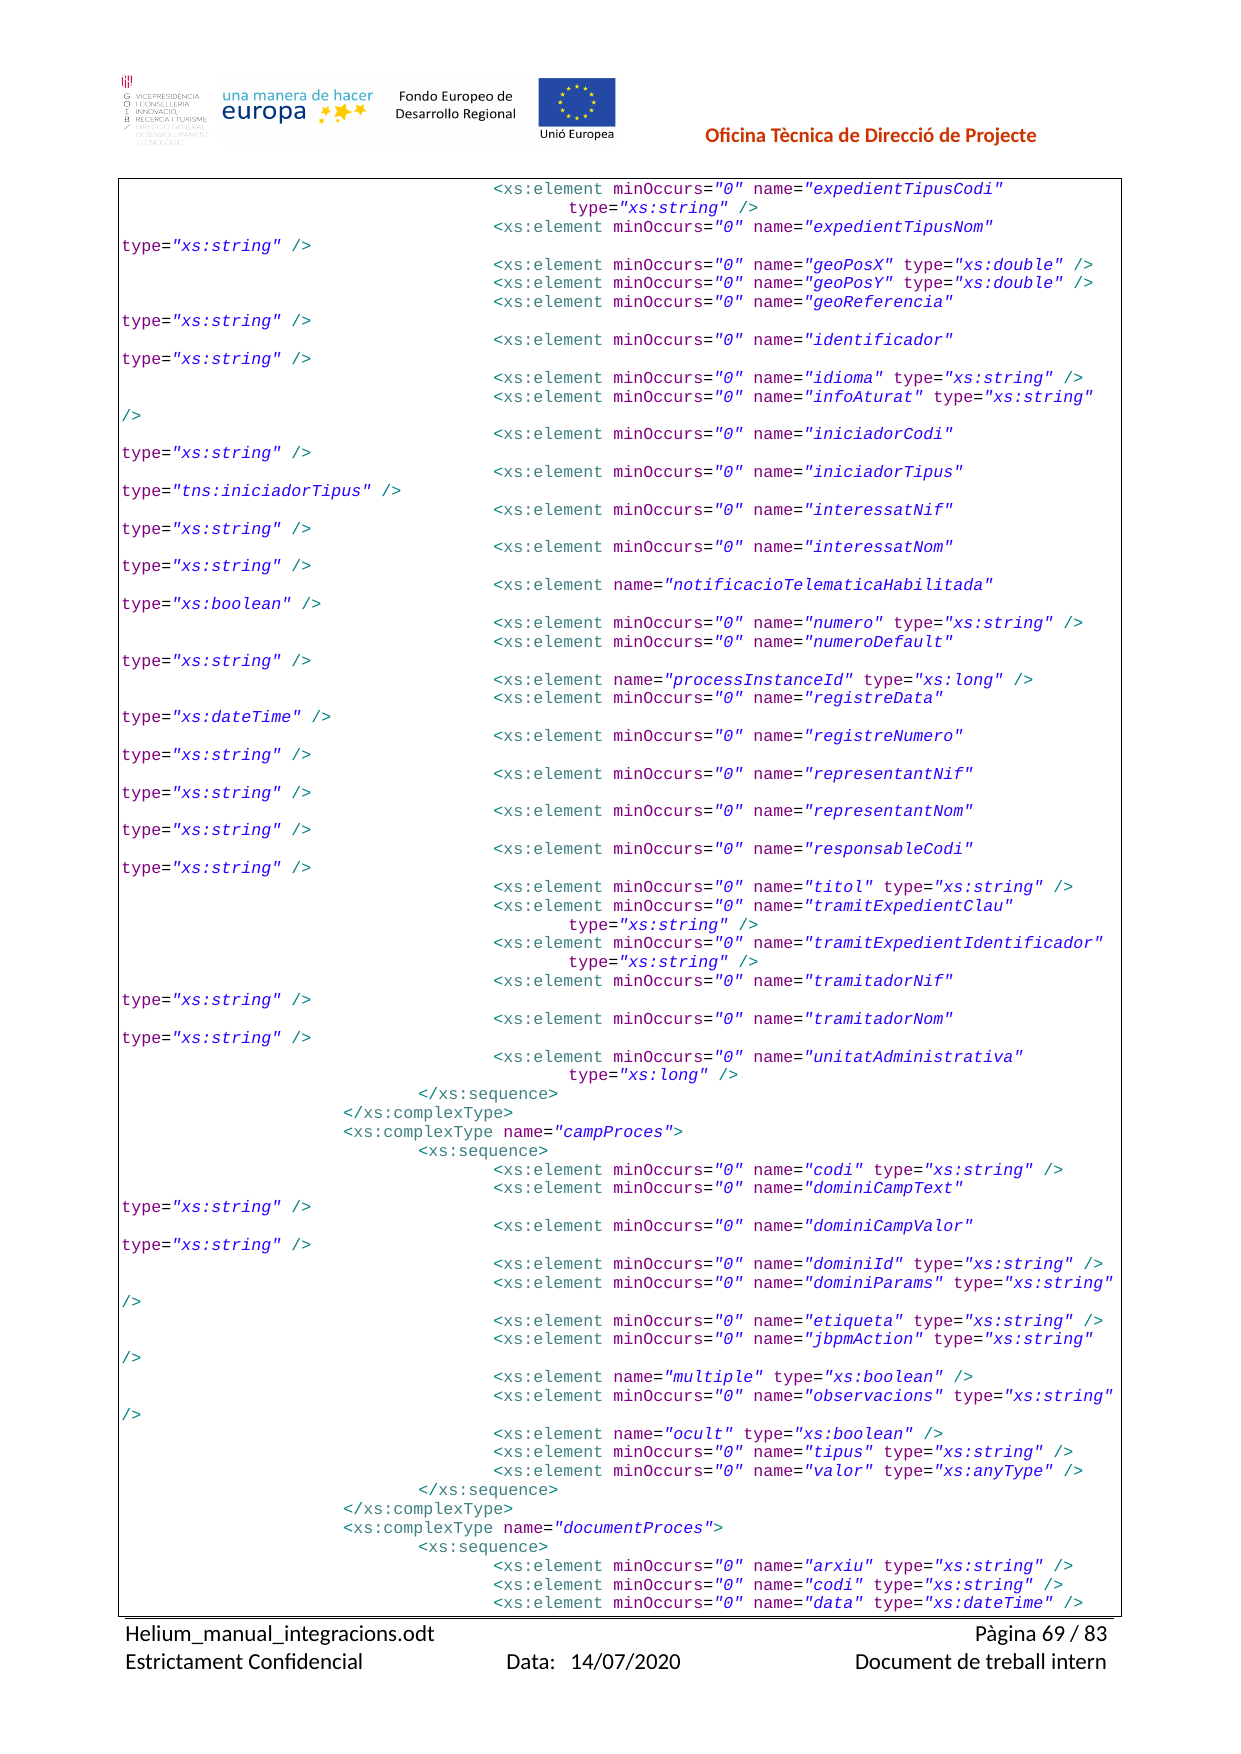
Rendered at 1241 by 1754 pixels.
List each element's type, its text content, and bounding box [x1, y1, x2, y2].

text type="xs:string" /> [119, 197, 1121, 215]
text <xs:element minOccurs="0" name="unitatAdministrativa" [119, 1045, 1121, 1064]
text <xs:element minOccurs="0" name="geoReferencia" type="xs:string" /> [119, 291, 1121, 328]
text <xs:element minOccurs="0" name="registreData" type="xs:dateTime" /> [119, 687, 1121, 724]
text <xs:element minOccurs="0" name="tramitadorNif" type="xs:string" /> [119, 969, 1121, 1007]
text <xs:complexType name="campProces"> [119, 1120, 1121, 1139]
text <xs:element minOccurs="0" name="tipus" type="xs:string" /> [119, 1441, 1121, 1460]
text type="xs:long" /> [119, 1064, 1121, 1083]
text <xs:element minOccurs="0" name="numero" type="xs:string" /> [119, 611, 1121, 630]
text <xs:element minOccurs="0" name="numeroDefault" type="xs:string" /> [119, 630, 1121, 668]
text <xs:element minOccurs="0" name="registreNumero" type="xs:string" /> [119, 724, 1121, 762]
text <xs:element minOccurs="0" name="idioma" type="xs:string" /> [119, 366, 1121, 385]
text <xs:element name="notificacioTelematicaHabilitada" type="xs:boolean" /> [119, 574, 1121, 611]
text </xs:sequence> [119, 1083, 1121, 1102]
text <xs:element minOccurs="0" name="interessatNif" type="xs:string" /> [119, 498, 1121, 536]
picture [219, 73, 621, 147]
text <xs:element minOccurs="0" name="titol" type="xs:string" /> [119, 875, 1121, 894]
text <xs:element minOccurs="0" name="codi" type="xs:string" /> [119, 1158, 1121, 1177]
text <xs:element minOccurs="0" name="expedientTipusCodi" [119, 179, 1121, 197]
text <xs:element minOccurs="0" name="codi" type="xs:string" /> [119, 1573, 1121, 1592]
text <xs:sequence> [119, 1535, 1121, 1554]
text type="xs:string" /> [119, 951, 1121, 969]
text </xs:complexType> [119, 1497, 1121, 1516]
text <xs:element minOccurs="0" name="valor" type="xs:anyType" /> [119, 1460, 1121, 1479]
text <xs:element minOccurs="0" name="geoPosX" type="xs:double" /> [119, 253, 1121, 272]
text <xs:element minOccurs="0" name="dominiCampText" type="xs:string" /> [119, 1177, 1121, 1215]
text <xs:element minOccurs="0" name="geoPosY" type="xs:double" /> [119, 272, 1121, 291]
text <xs:element minOccurs="0" name="expedientTipusNom" type="xs:string" /> [119, 215, 1121, 253]
text <xs:element minOccurs="0" name="identificador" type="xs:string" /> [119, 328, 1121, 366]
text <xs:element minOccurs="0" name="jbpmAction" type="xs:string" /> [119, 1328, 1121, 1366]
text <xs:element minOccurs="0" name="observacions" type="xs:string" /> [119, 1384, 1121, 1422]
text <xs:element minOccurs="0" name="representantNom" type="xs:string" /> [119, 800, 1121, 838]
text <xs:element minOccurs="0" name="tramitadorNom" type="xs:string" /> [119, 1007, 1121, 1045]
text <xs:element minOccurs="0" name="representantNif" type="xs:string" /> [119, 762, 1121, 800]
text <xs:element minOccurs="0" name="iniciadorCodi" type="xs:string" /> [119, 423, 1121, 461]
text <xs:sequence> [119, 1139, 1121, 1158]
text </xs:sequence> [119, 1479, 1121, 1497]
text <xs:element name="multiple" type="xs:boolean" /> [119, 1366, 1121, 1384]
text <xs:element minOccurs="0" name="etiqueta" type="xs:string" /> [119, 1309, 1121, 1328]
text <xs:element minOccurs="0" name="dominiParams" type="xs:string" /> [119, 1271, 1121, 1309]
text <xs:element minOccurs="0" name="dominiId" type="xs:string" /> [119, 1252, 1121, 1271]
text <xs:element minOccurs="0" name="dominiCampValor" type="xs:string" /> [119, 1215, 1121, 1252]
text <xs:element minOccurs="0" name="iniciadorTipus" type="tns:iniciadorTipus" /> [119, 461, 1121, 498]
text <xs:complexType name="documentProces"> [119, 1516, 1121, 1535]
picture [118, 73, 213, 147]
text </xs:complexType> [119, 1102, 1121, 1120]
text <xs:element minOccurs="0" name="responsableCodi" type="xs:string" /> [119, 838, 1121, 875]
text type="xs:string" /> [119, 913, 1121, 932]
text <xs:element name="processInstanceId" type="xs:long" /> [119, 668, 1121, 687]
text <xs:element minOccurs="0" name="interessatNom" type="xs:string" /> [119, 536, 1121, 574]
text <xs:element minOccurs="0" name="infoAturat" type="xs:string" /> [119, 385, 1121, 423]
text <xs:element minOccurs="0" name="arxiu" type="xs:string" /> [119, 1554, 1121, 1573]
text <xs:element minOccurs="0" name="data" type="xs:dateTime" /> [119, 1592, 1121, 1616]
text <xs:element minOccurs="0" name="tramitExpedientClau" [119, 894, 1121, 913]
text <xs:element minOccurs="0" name="tramitExpedientIdentificador" [119, 932, 1121, 951]
text <xs:element name="ocult" type="xs:boolean" /> [119, 1422, 1121, 1441]
